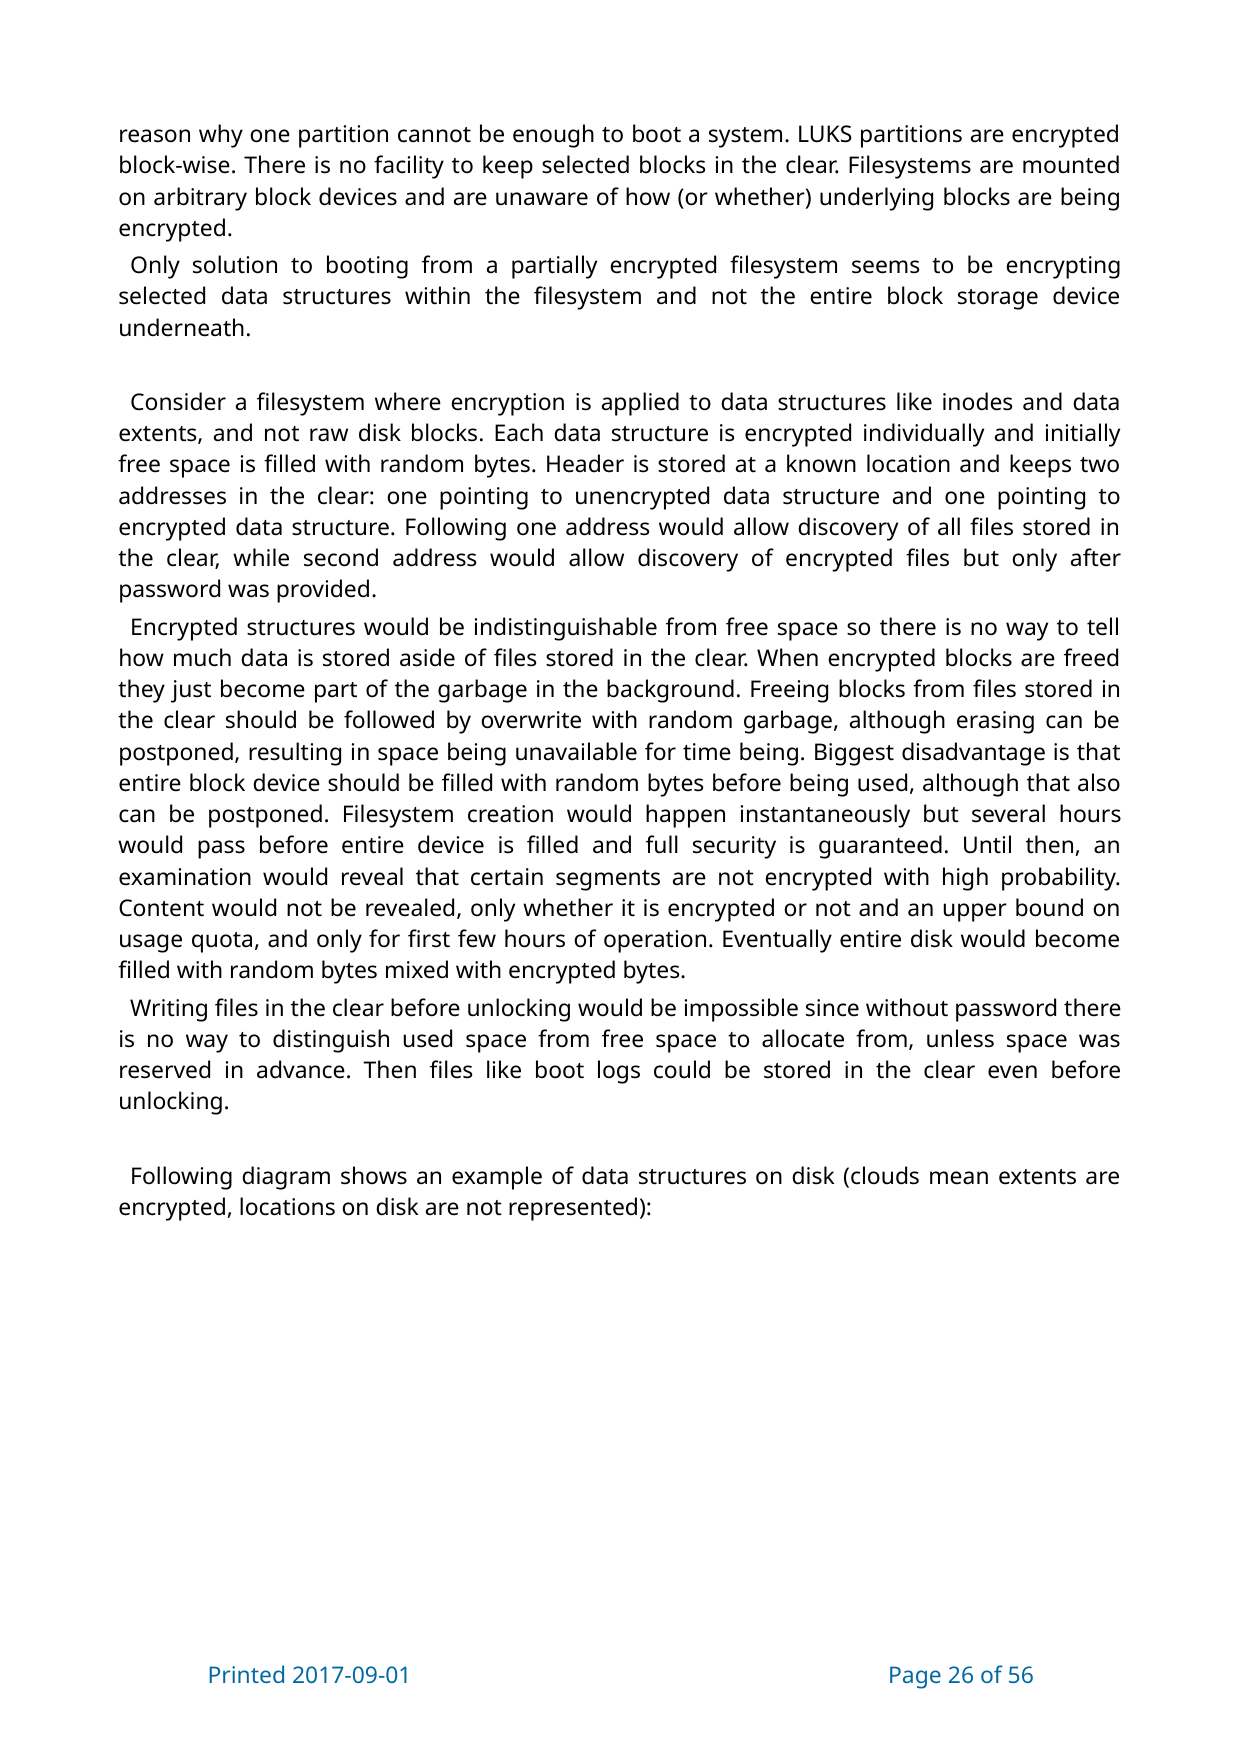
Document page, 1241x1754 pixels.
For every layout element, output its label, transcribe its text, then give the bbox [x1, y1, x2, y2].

text Only solution to booting from a partially encrypted filesystem seems to be encrypting selected data structures within the filesystem and not the entire block storage device underneath. [118, 249, 1122, 343]
text reason why one partition cannot be enough to boot a system. LUKS partitions are encrypted block-wise. There is no facility to keep selected blocks in the clear. Filesystems are mounted on arbitrary block devices and are unaware of how (or whether) underlying blocks are being encrypted. [118, 118, 1122, 243]
text Following diagram shows an example of data structures on disk (clouds mean extents are encrypted, locations on disk are not represented): [118, 1160, 1122, 1222]
text Encrypted structures would be indistinguishable from free space so there is no way to tell how much data is stored aside of files stored in the clear. When encrypted blocks are freed they just become part of the garbage in the background. Freeing blocks from files stored in the clear should be followed by overwrite with random garbage, although erasing can be postponed, resulting in space being unavailable for time being. Biggest disadvantage is that entire block device should be filled with random bytes before being used, although that also can be postponed. Filesystem creation would happen instantaneously but several hours would pass before entire device is filled and full security is guaranteed. Until then, an examination would reveal that certain segments are not encrypted with high probability. Content would not be revealed, only whether it is encrypted or not and an upper bound on usage quota, and only for first few hours of operation. Eventually entire disk would become filled with random bytes mixed with encrypted bytes. [118, 611, 1122, 986]
text Writing files in the clear before unlocking would be impossible since without password there is no way to distinguish used space from free space to allocate from, unless space was reserved in advance. Then files like boot logs could be stored in the clear even before unlocking. [118, 992, 1122, 1117]
text Consider a filesystem where encryption is applied to data structures like inodes and data extents, and not raw disk blocks. Each data structure is encrypted individually and initially free space is filled with random bytes. Header is stored at a known location and keeps two addresses in the clear: one pointing to unencrypted data structure and one pointing to encrypted data structure. Following one address would allow discovery of all files stored in the clear, while second address would allow discovery of encrypted files but only after password was provided. [118, 386, 1122, 605]
